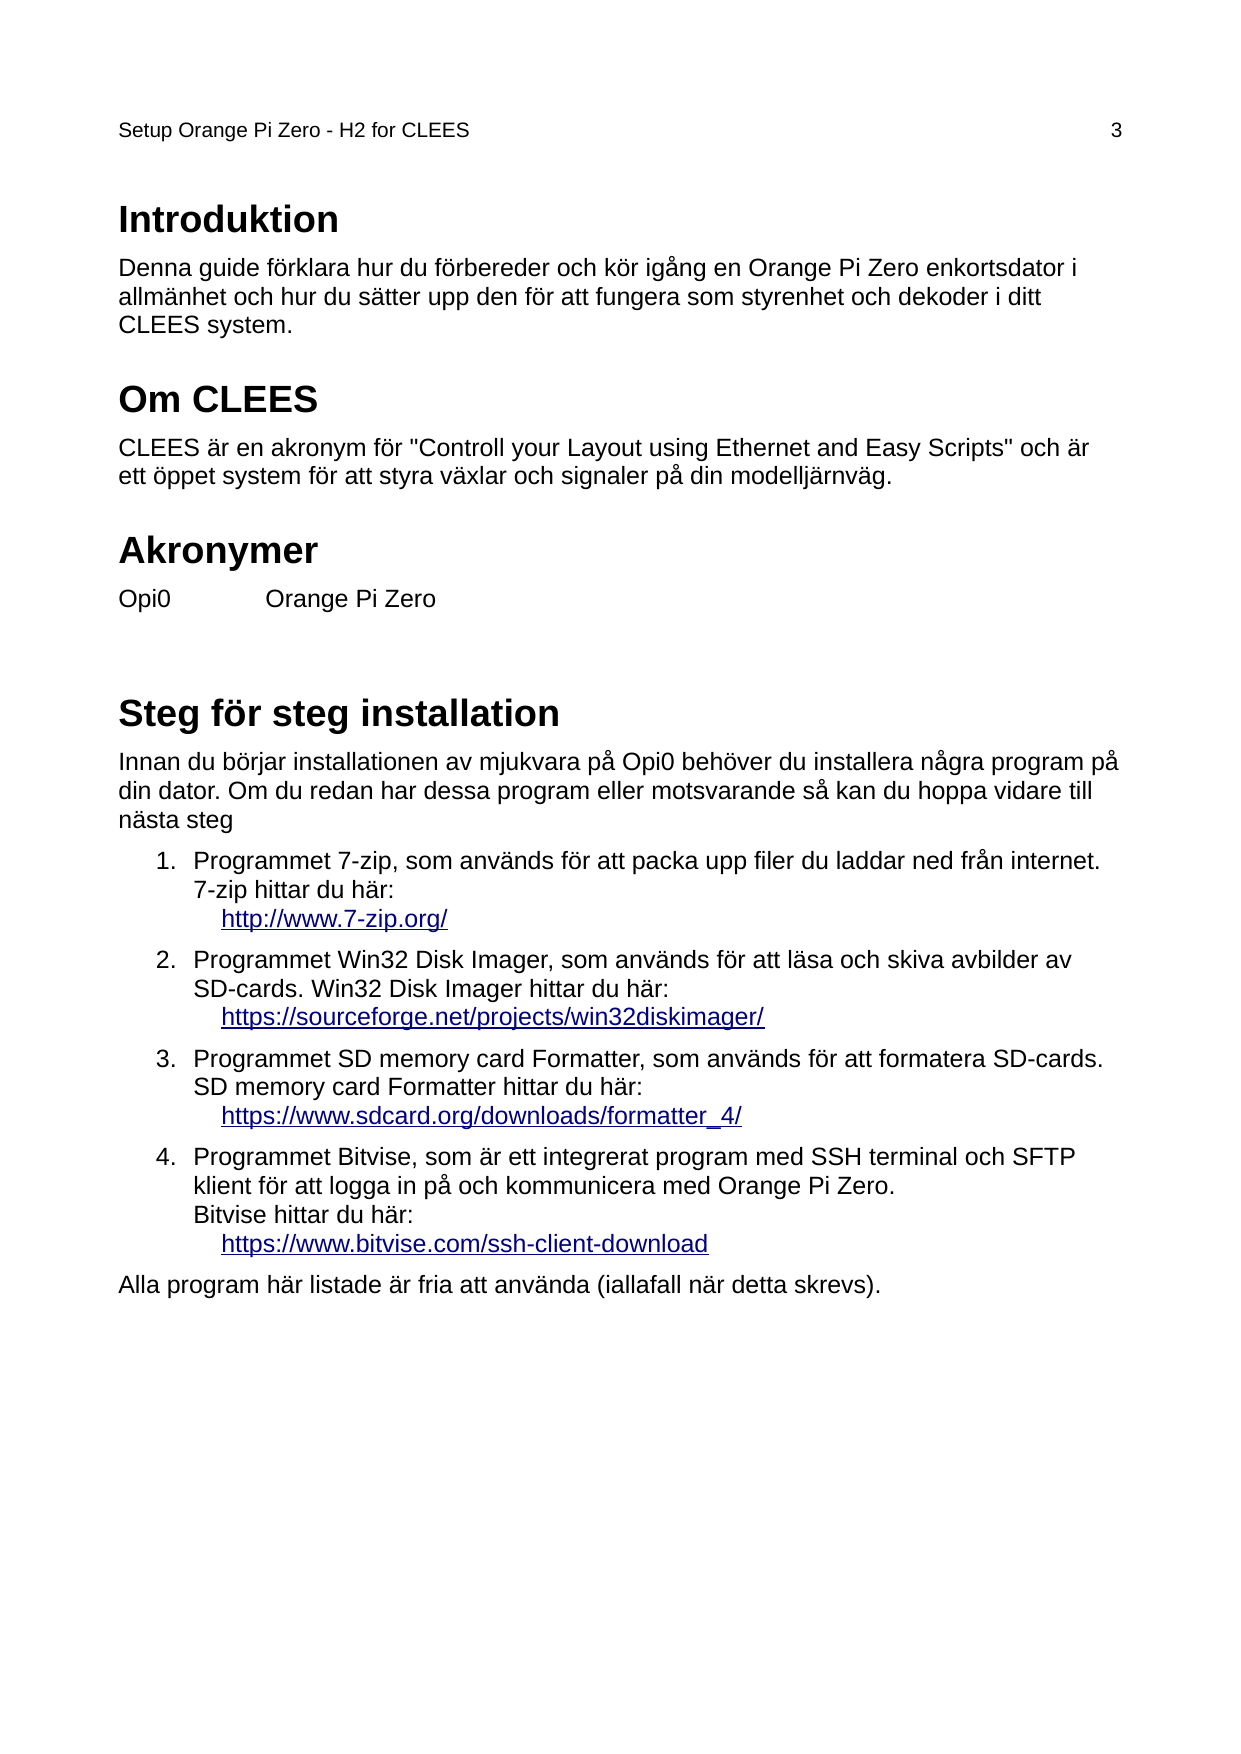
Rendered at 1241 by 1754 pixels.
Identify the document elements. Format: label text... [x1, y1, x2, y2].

text Innan du börjar installationen av mjukvara på Opi0 behöver du installera några program på din dator. Om du redan har dessa program eller motsvarande så kan du hoppa vidare till nästa steg [118, 747, 1122, 834]
subtitle Introduktion [118, 197, 1122, 240]
subtitle Steg för steg installation [118, 691, 1122, 735]
list Programmet Bitvise, som är ett integrerat program med SSH terminal och SFTP klient för att logga in på och kommunicera med Orange Pi Zero. Bitvise hittar du här: https://www.bitvise.com/ssh-client-download [156, 1142, 1122, 1257]
text Denna guide förklara hur du förbereder och kör igång en Orange Pi Zero enkortsdator i allmänhet och hur du sätter upp den för att fungera som styrenhet och dekoder i ditt CLEES system. [118, 253, 1122, 339]
subtitle Om CLEES [118, 376, 1122, 420]
subtitle Akronymer [118, 528, 1122, 571]
text Opi0 Orange Pi Zero [118, 584, 1122, 612]
list Programmet Win32 Disk Imager, som används för att läsa och skiva avbilder av SD-cards. Win32 Disk Imager hittar du här: https://sourceforge.net/projects/win32diskimager/ [156, 945, 1122, 1031]
list Programmet SD memory card Formatter, som används för att formatera SD-cards. SD memory card Formatter hittar du här: https://www.sdcard.org/downloads/formatter_4/ [156, 1044, 1122, 1130]
text CLEES är en akronym för "Controll your Layout using Ethernet and Easy Scripts" och är ett öppet system för att styra växlar och signaler på din modelljärnväg. [118, 433, 1122, 490]
list Programmet 7-zip, som används för att packa upp filer du laddar ned från internet. 7-zip hittar du här: http://www.7-zip.org/ [156, 846, 1122, 932]
text Alla program här listade är fria att använda (iallafall när detta skrevs). [118, 1270, 1122, 1299]
